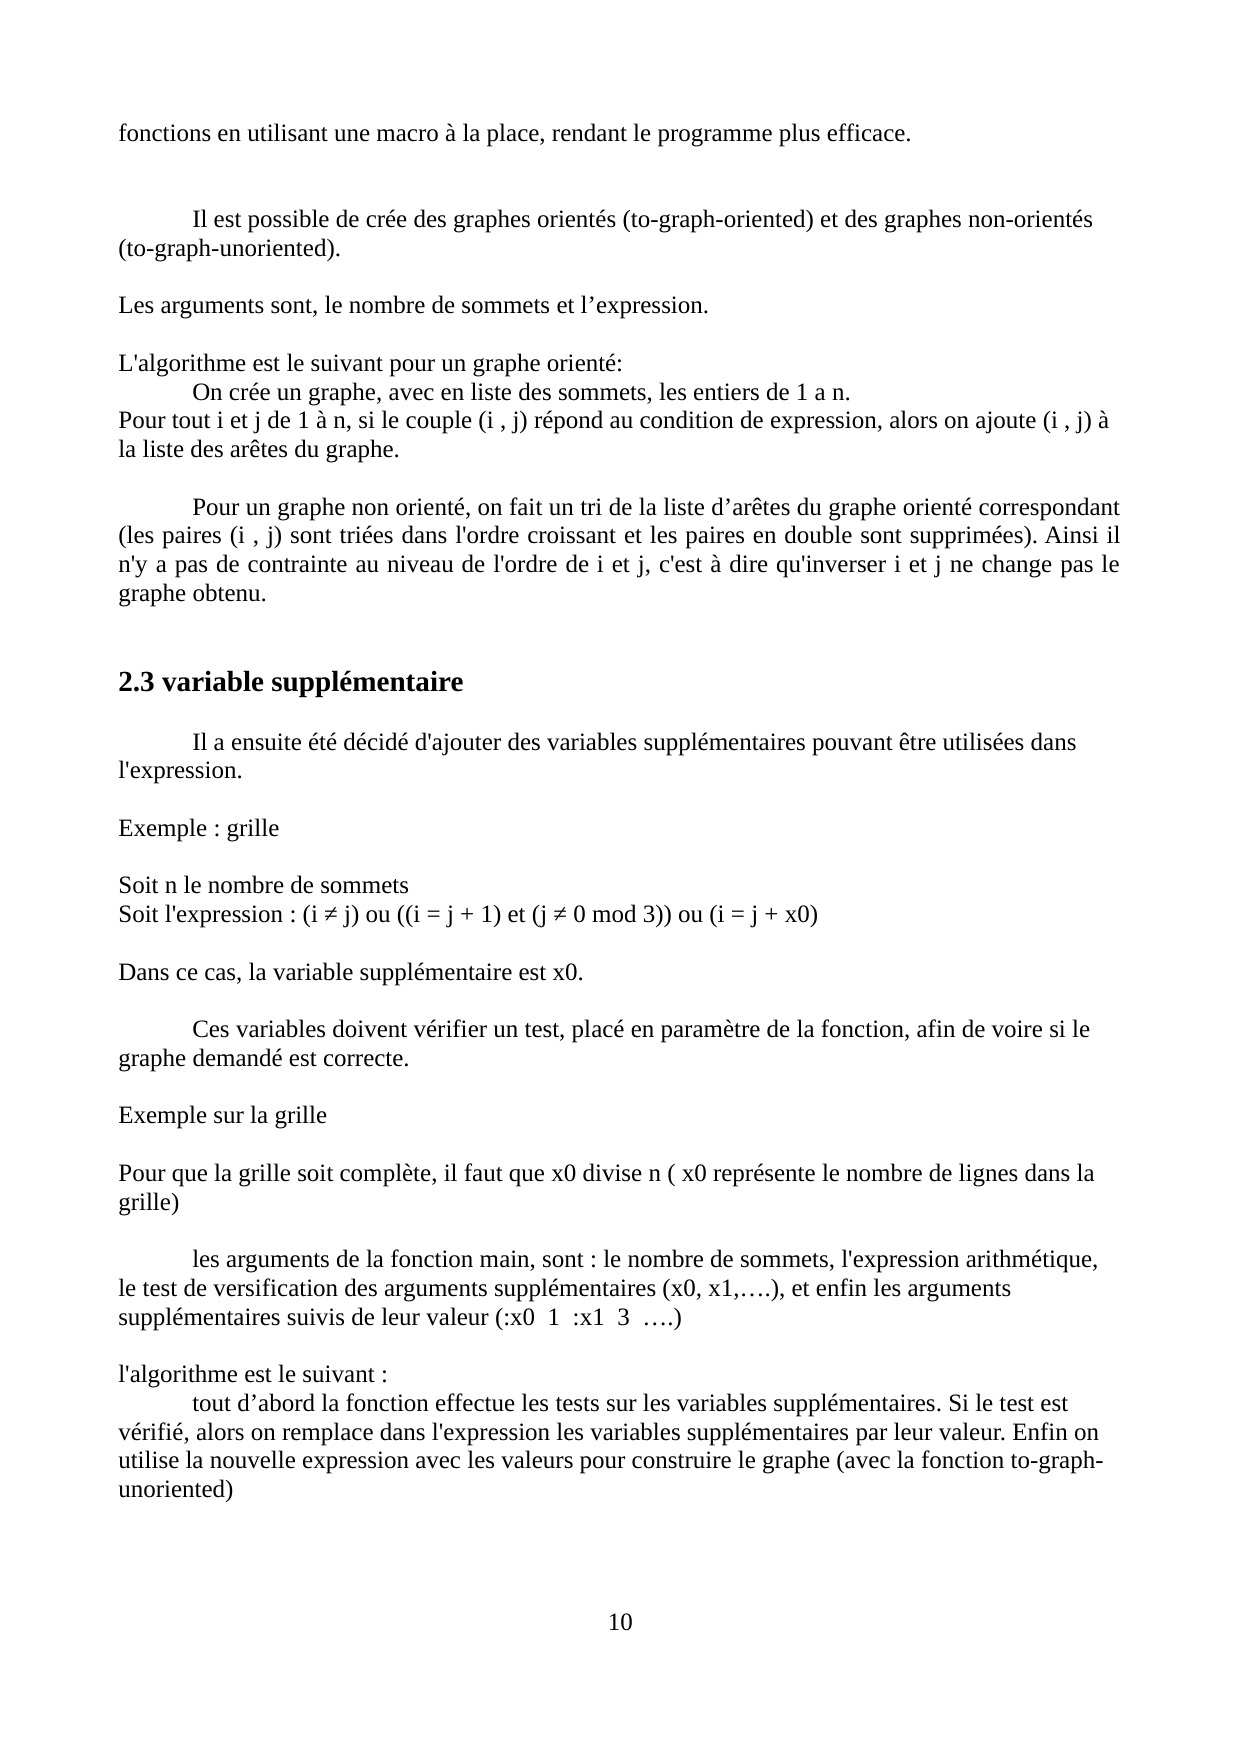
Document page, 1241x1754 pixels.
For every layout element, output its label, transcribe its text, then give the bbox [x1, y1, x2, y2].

text tout d’abord la fonction effectue les tests sur les variables supplémentaires. Si le test est vérifié, alors on remplace dans l'expression les variables supplémentaires par leur valeur. Enfin on utilise la nouvelle expression avec les valeurs pour construire le graphe (avec la fonction to-graph-unoriented) [118, 1388, 1122, 1503]
text Soit n le nombre de sommets [118, 870, 1122, 899]
text On crée un graphe, avec en liste des sommets, les entiers de 1 a n. [118, 377, 1122, 406]
text l'algorithme est le suivant : [118, 1359, 1122, 1388]
text fonctions en utilisant une macro à la place, rendant le programme plus efficace. [118, 118, 1122, 147]
text Il est possible de crée des graphes orientés (to-graph-oriented) et des graphes non-orientés (to-graph-unoriented). [118, 204, 1122, 262]
text Soit l'expression : (i ≠ j) ou ((i = j + 1) et (j ≠ 0 mod 3)) ou (i = j + x0) [118, 899, 1122, 928]
text Pour que la grille soit complète, il faut que x0 divise n ( x0 représente le nombre de lignes dans la grille) [118, 1158, 1122, 1215]
text 2.3 variable supplémentaire [118, 664, 1122, 698]
text Pour tout i et j de 1 à n, si le couple (i , j) répond au condition de expression, alors on ajoute (i , j) à la liste des arêtes du graphe. [118, 406, 1122, 463]
text Pour un graphe non orienté, on fait un tri de la liste d’arêtes du graphe orienté correspondant (les paires (i , j) sont triées dans l'ordre croissant et les paires en double sont supprimées). Ainsi il n'y a pas de contrainte au niveau de l'ordre de i et j, c'est à dire qu'inverser i et j ne change pas le graphe obtenu. [118, 492, 1122, 607]
text L'algorithme est le suivant pour un graphe orienté: [118, 348, 1122, 377]
text Exemple : grille [118, 813, 1122, 842]
text Ces variables doivent vérifier un test, placé en paramètre de la fonction, afin de voire si le graphe demandé est correcte. [118, 1014, 1122, 1072]
text Les arguments sont, le nombre de sommets et l’expression. [118, 291, 1122, 319]
text les arguments de la fonction main, sont : le nombre de sommets, l'expression arithmétique, le test de versification des arguments supplémentaires (x0, x1,….), et enfin les arguments supplémentaires suivis de leur valeur (:x0 1 :x1 3 ….) [118, 1244, 1122, 1330]
text Il a ensuite été décidé d'ajouter des variables supplémentaires pouvant être utilisées dans l'expression. [118, 727, 1122, 784]
text Dans ce cas, la variable supplémentaire est x0. [118, 957, 1122, 985]
text Exemple sur la grille [118, 1100, 1122, 1129]
